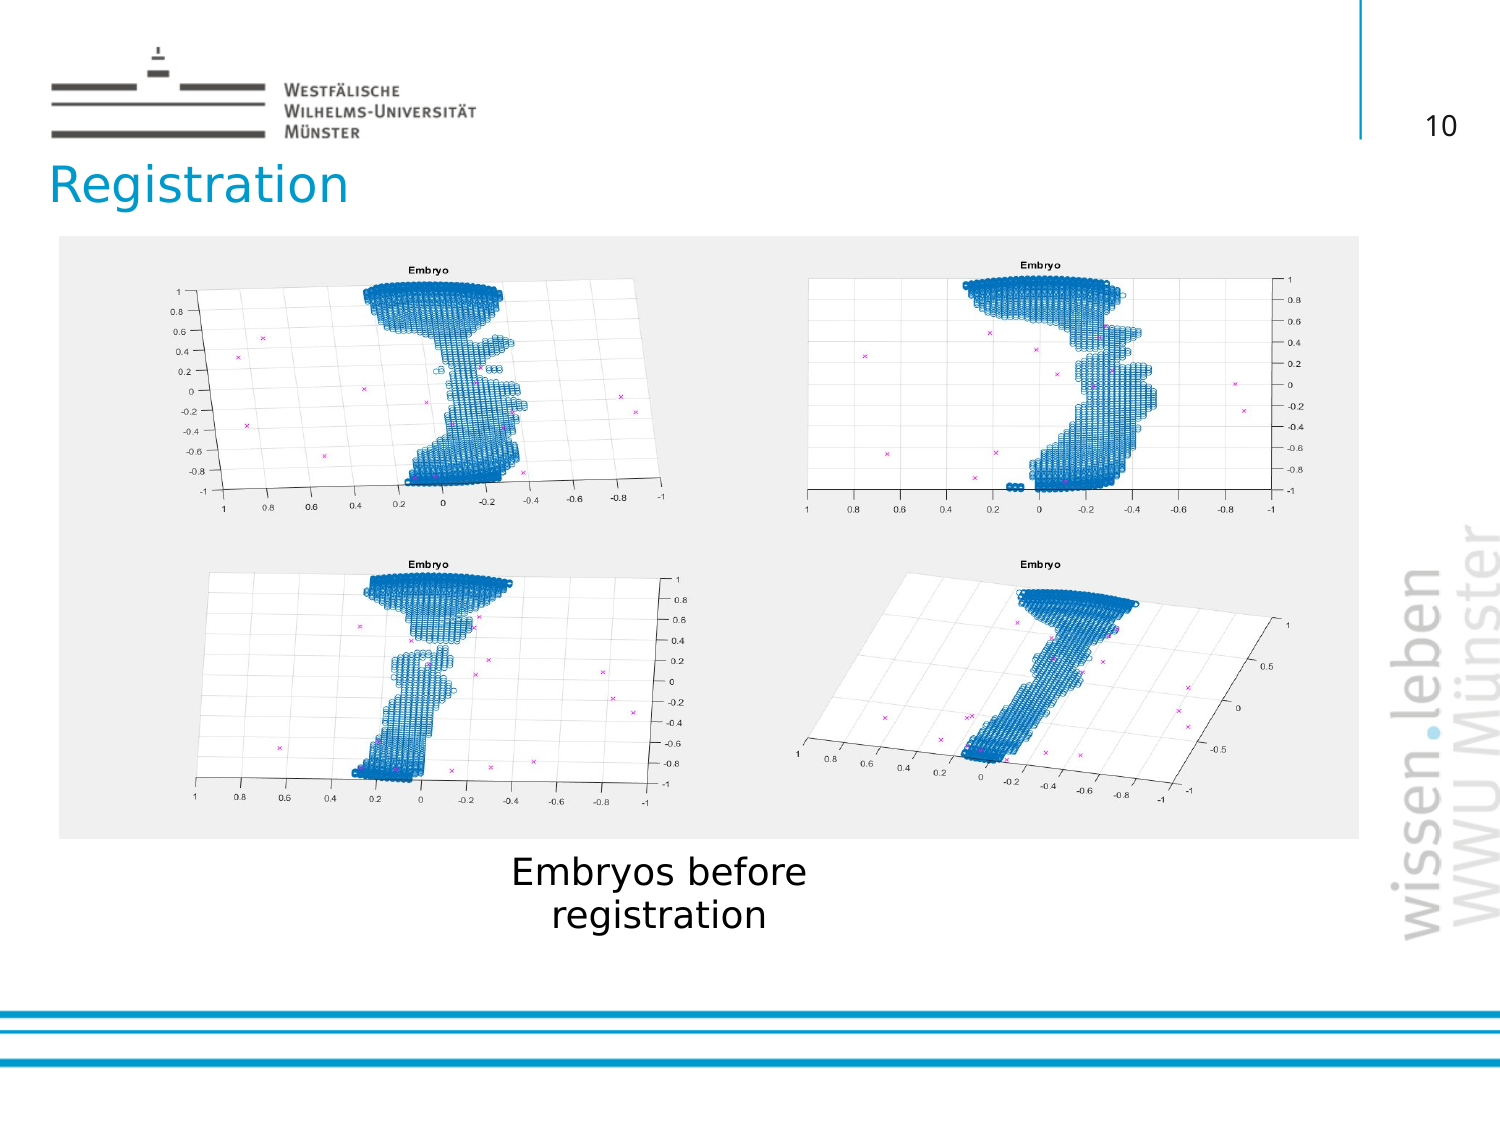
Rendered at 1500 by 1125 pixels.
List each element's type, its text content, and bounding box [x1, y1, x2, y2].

list [32, 219, 1375, 988]
picture [0, 1067, 1500, 1125]
picture [0, 1034, 1500, 1059]
slide_number [1374, 100, 1473, 162]
picture [0, 0, 1500, 1011]
picture [0, 1018, 1500, 1030]
title Registration [33, 140, 1346, 220]
